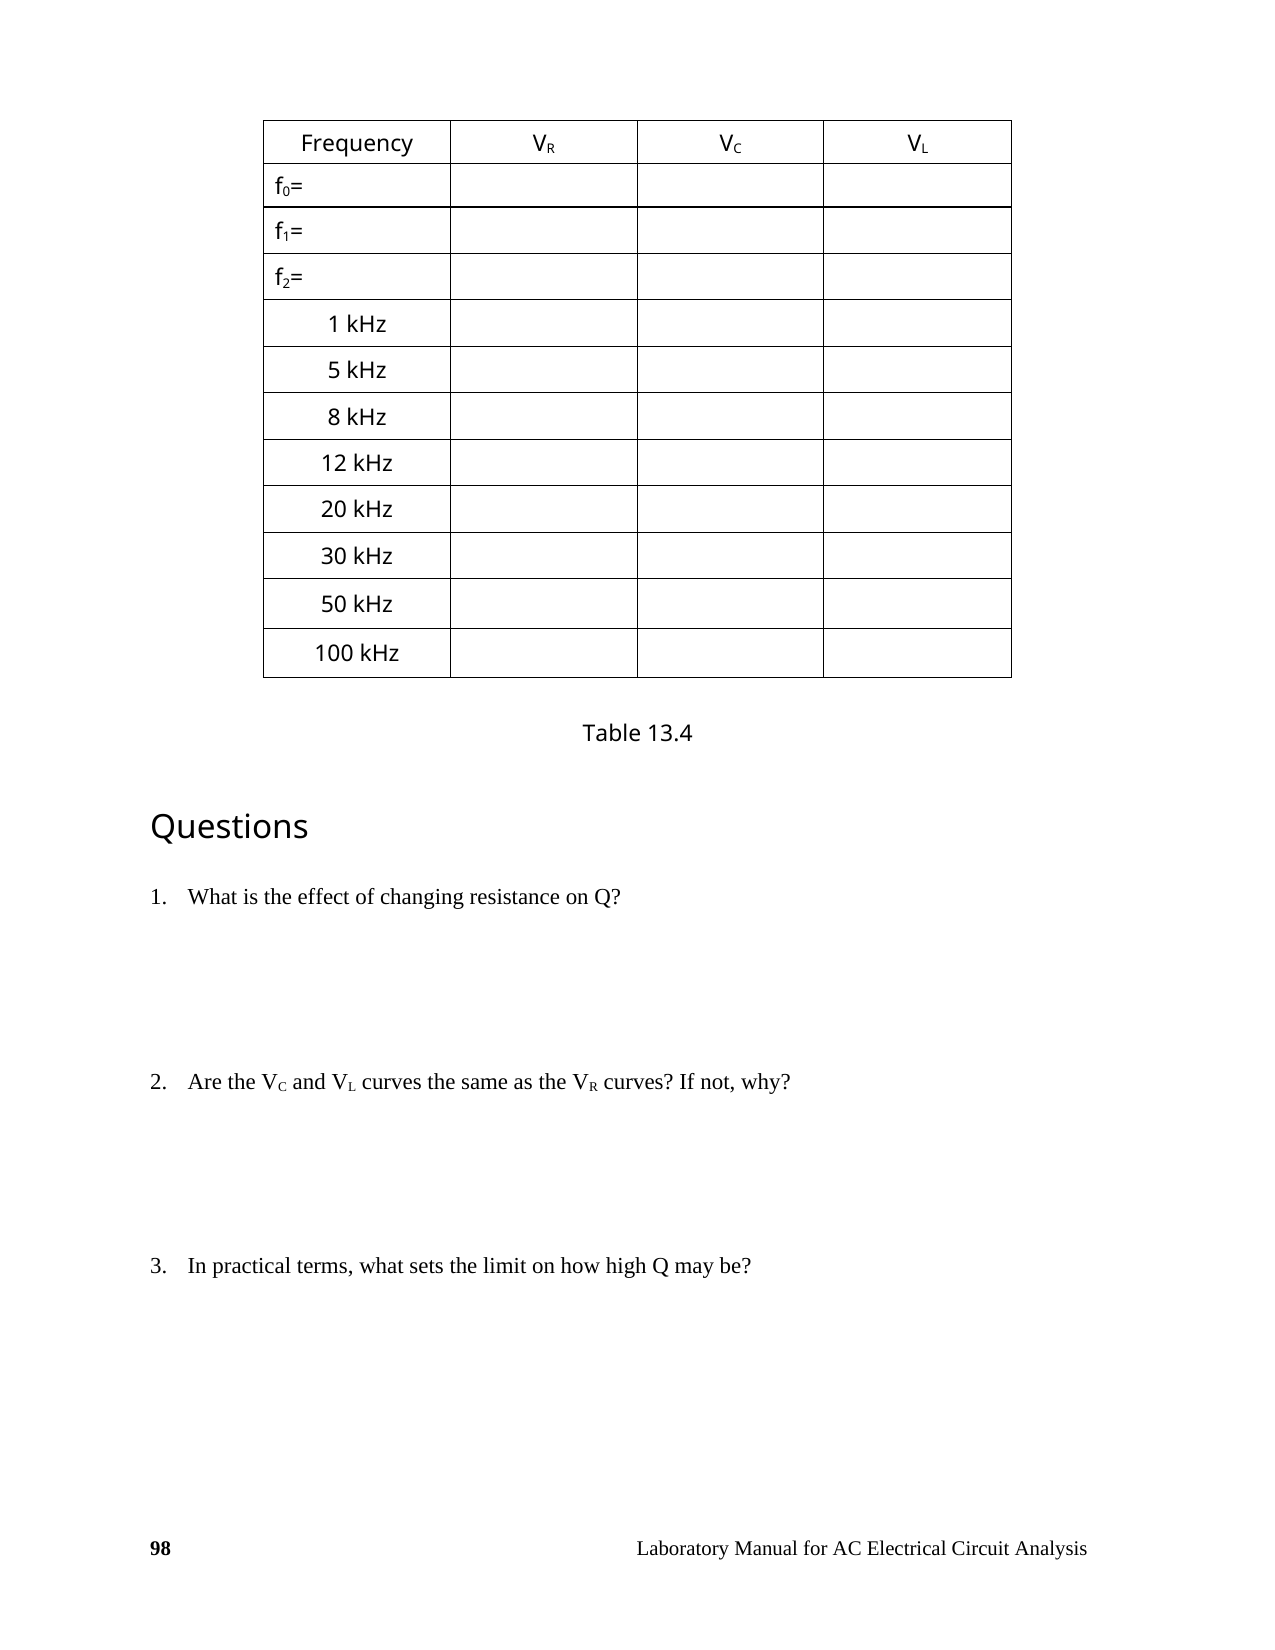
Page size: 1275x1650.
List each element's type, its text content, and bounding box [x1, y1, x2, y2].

table_cell [638, 208, 823, 253]
table_cell [638, 347, 823, 392]
table_cell [824, 440, 1011, 485]
table_cell [824, 629, 1011, 677]
table_cell 8 kHz [264, 393, 450, 439]
table_cell [824, 486, 1011, 532]
subtitle Questions [150, 802, 1125, 848]
table_cell [824, 393, 1011, 439]
table_cell [451, 533, 637, 578]
table_cell [638, 629, 823, 677]
table_cell [824, 254, 1011, 299]
list Are the VC and VL curves the same as the VR curves? If not, why? [150, 1068, 1125, 1094]
table_cell 12 kHz [264, 440, 450, 485]
table_cell [451, 347, 637, 392]
table_header Frequency [264, 121, 450, 163]
table_cell f2= [264, 254, 450, 299]
table_cell [824, 300, 1011, 346]
table_cell [451, 629, 637, 677]
table_cell [451, 393, 637, 439]
table_cell [824, 533, 1011, 578]
table_cell 50 kHz [264, 579, 450, 628]
table_cell 100 kHz [264, 629, 450, 677]
table_cell [824, 347, 1011, 392]
table_header VR [451, 121, 637, 163]
table_cell [451, 486, 637, 532]
table_cell [638, 300, 823, 346]
table_cell [824, 208, 1011, 253]
table_cell [638, 440, 823, 485]
table_cell 5 kHz [264, 347, 450, 392]
list What is the effect of changing resistance on Q? [150, 883, 1125, 909]
table_cell 20 kHz [264, 486, 450, 532]
table_cell [451, 440, 637, 485]
table_cell [451, 208, 637, 253]
table_cell [451, 164, 637, 206]
table_cell [451, 579, 637, 628]
table_cell [638, 533, 823, 578]
table_cell [451, 254, 637, 299]
list In practical terms, what sets the limit on how high Q may be? [150, 1252, 1125, 1278]
table_cell [638, 164, 823, 206]
table_header VL [824, 121, 1011, 163]
table_cell [638, 486, 823, 532]
table_cell [824, 164, 1011, 206]
table_cell [638, 393, 823, 439]
table_cell 1 kHz [264, 300, 450, 346]
table_cell [638, 579, 823, 628]
table_cell [638, 254, 823, 299]
table_cell f1= [264, 208, 450, 253]
subtitle Table 13.4 [150, 716, 1125, 748]
table_cell [451, 300, 637, 346]
table_cell [824, 579, 1011, 628]
table_cell f0= [264, 164, 450, 206]
table_header VC [638, 121, 823, 163]
table_cell 30 kHz [264, 533, 450, 578]
